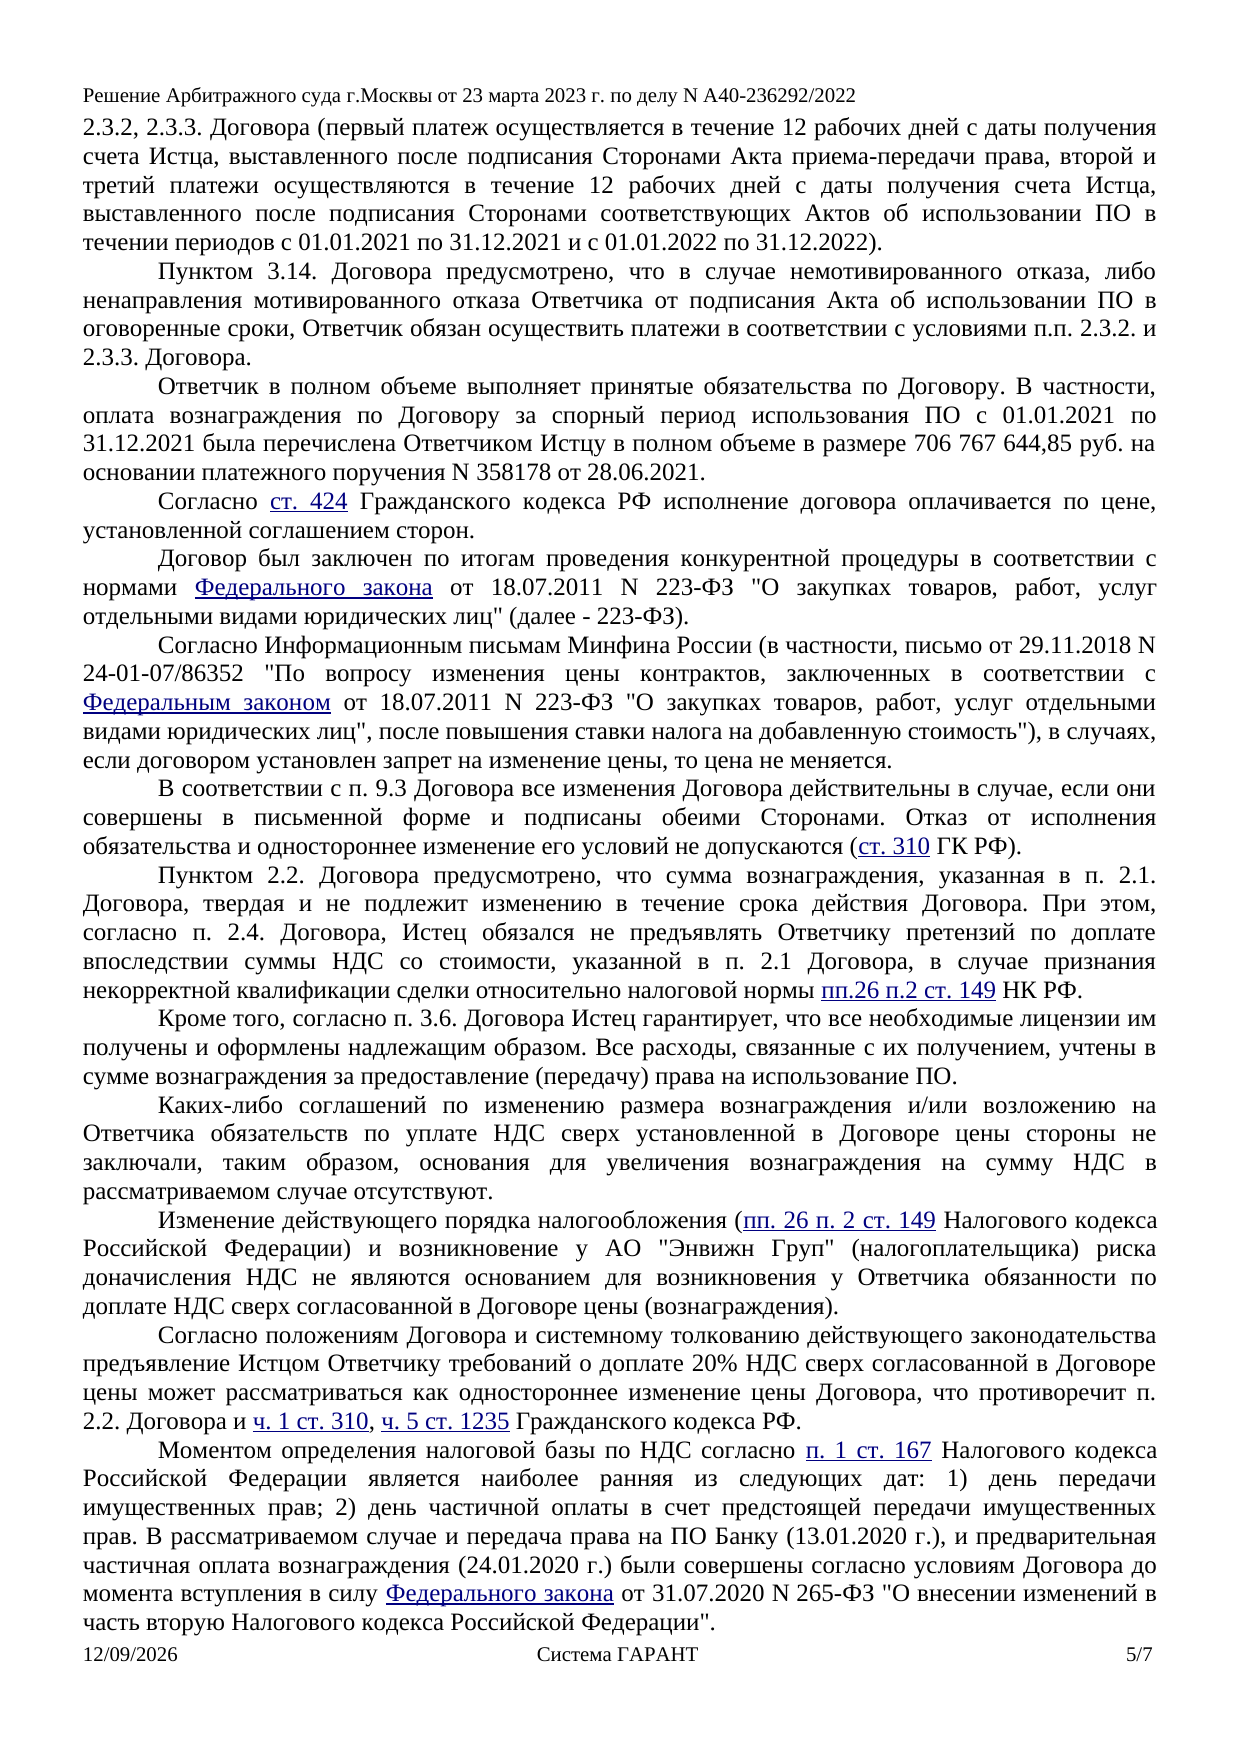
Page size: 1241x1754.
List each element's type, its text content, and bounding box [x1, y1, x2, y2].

text 2.3.2, 2.3.3. Договора (первый платеж осуществляется в течение 12 рабочих дней с даты получения счета Истца, выставленного после подписания Сторонами Акта приема-передачи права, второй и третий платежи осуществляются в течение 12 рабочих дней с даты получения счета Истца, выставленного после подписания Сторонами соответствующих Актов об использовании ПО в течении периодов с 01.01.2021 по 31.12.2021 и с 01.01.2022 по 31.12.2022). [83, 112, 1157, 256]
text Каких-либо соглашений по изменению размера вознаграждения и/или возложению на Ответчика обязательств по уплате НДС сверх установленной в Договоре цены стороны не заключали, таким образом, основания для увеличения вознаграждения на сумму НДС в рассматриваемом случае отсутствуют. [83, 1090, 1157, 1205]
text Пунктом 2.2. Договора предусмотрено, что сумма вознаграждения, указанная в п. 2.1. Договора, твердая и не подлежит изменению в течение срока действия Договора. При этом, согласно п. 2.4. Договора, Истец обязался не предъявлять Ответчику претензий по доплате впоследствии суммы НДС со стоимости, указанной в п. 2.1 Договора, в случае признания некорректной квалификации сделки относительно налоговой нормы пп.26 п.2 ст. 149 НК РФ. [83, 860, 1157, 1003]
text Договор был заключен по итогам проведения конкурентной процедуры в соответствии с нормами Федерального закона от 18.07.2011 N 223-ФЗ "О закупках товаров, работ, услуг отдельными видами юридических лиц" (далее - 223-ФЗ). [83, 543, 1157, 630]
text Моментом определения налоговой базы по НДС согласно п. 1 ст. 167 Налогового кодекса Российской Федерации является наиболее ранняя из следующих дат: 1) день передачи имущественных прав; 2) день частичной оплаты в счет предстоящей передачи имущественных прав. В рассматриваемом случае и передача права на ПО Банку (13.01.2020 г.), и предварительная частичная оплата вознаграждения (24.01.2020 г.) были совершены согласно условиям Договора до момента вступления в силу Федерального закона от 31.07.2020 N 265-ФЗ "О внесении изменений в часть вторую Налогового кодекса Российской Федерации". [83, 1435, 1157, 1636]
text Ответчик в полном объеме выполняет принятые обязательства по Договору. В частности, оплата вознаграждения по Договору за спорный период использования ПО с 01.01.2021 по 31.12.2021 была перечислена Ответчиком Истцу в полном объеме в размере 706 767 644,85 руб. на основании платежного поручения N 358178 от 28.06.2021. [83, 371, 1157, 486]
text Согласно положениям Договора и системному толкованию действующего законодательства предъявление Истцом Ответчику требований о доплате 20% НДС сверх согласованной в Договоре цены может рассматриваться как одностороннее изменение цены Договора, что противоречит п. 2.2. Договора и ч. 1 ст. 310, ч. 5 ст. 1235 Гражданского кодекса РФ. [83, 1320, 1157, 1435]
text В соответствии с п. 9.3 Договора все изменения Договора действительны в случае, если они совершены в письменной форме и подписаны обеими Сторонами. Отказ от исполнения обязательства и одностороннее изменение его условий не допускаются (ст. 310 ГК РФ). [83, 773, 1157, 860]
text Согласно ст. 424 Гражданского кодекса РФ исполнение договора оплачивается по цене, установленной соглашением сторон. [83, 486, 1157, 543]
text Пунктом 3.14. Договора предусмотрено, что в случае немотивированного отказа, либо ненаправления мотивированного отказа Ответчика от подписания Акта об использовании ПО в оговоренные сроки, Ответчик обязан осуществить платежи в соответствии с условиями п.п. 2.3.2. и 2.3.3. Договора. [83, 256, 1157, 371]
text Согласно Информационным письмам Минфина России (в частности, письмо от 29.11.2018 N 24-01-07/86352 "По вопросу изменения цены контрактов, заключенных в соответствии с Федеральным законом от 18.07.2011 N 223-ФЗ "О закупках товаров, работ, услуг отдельными видами юридических лиц", после повышения ставки налога на добавленную стоимость"), в случаях, если договором установлен запрет на изменение цены, то цена не меняется. [83, 630, 1157, 773]
text Кроме того, согласно п. 3.6. Договора Истец гарантирует, что все необходимые лицензии им получены и оформлены надлежащим образом. Все расходы, связанные с их получением, учтены в сумме вознаграждения за предоставление (передачу) права на использование ПО. [83, 1003, 1157, 1090]
text Изменение действующего порядка налогообложения (пп. 26 п. 2 ст. 149 Налогового кодекса Российской Федерации) и возникновение у АО "Энвижн Груп" (налогоплательщика) риска доначисления НДС не являются основанием для возникновения у Ответчика обязанности по доплате НДС сверх согласованной в Договоре цены (вознаграждения). [83, 1205, 1157, 1320]
